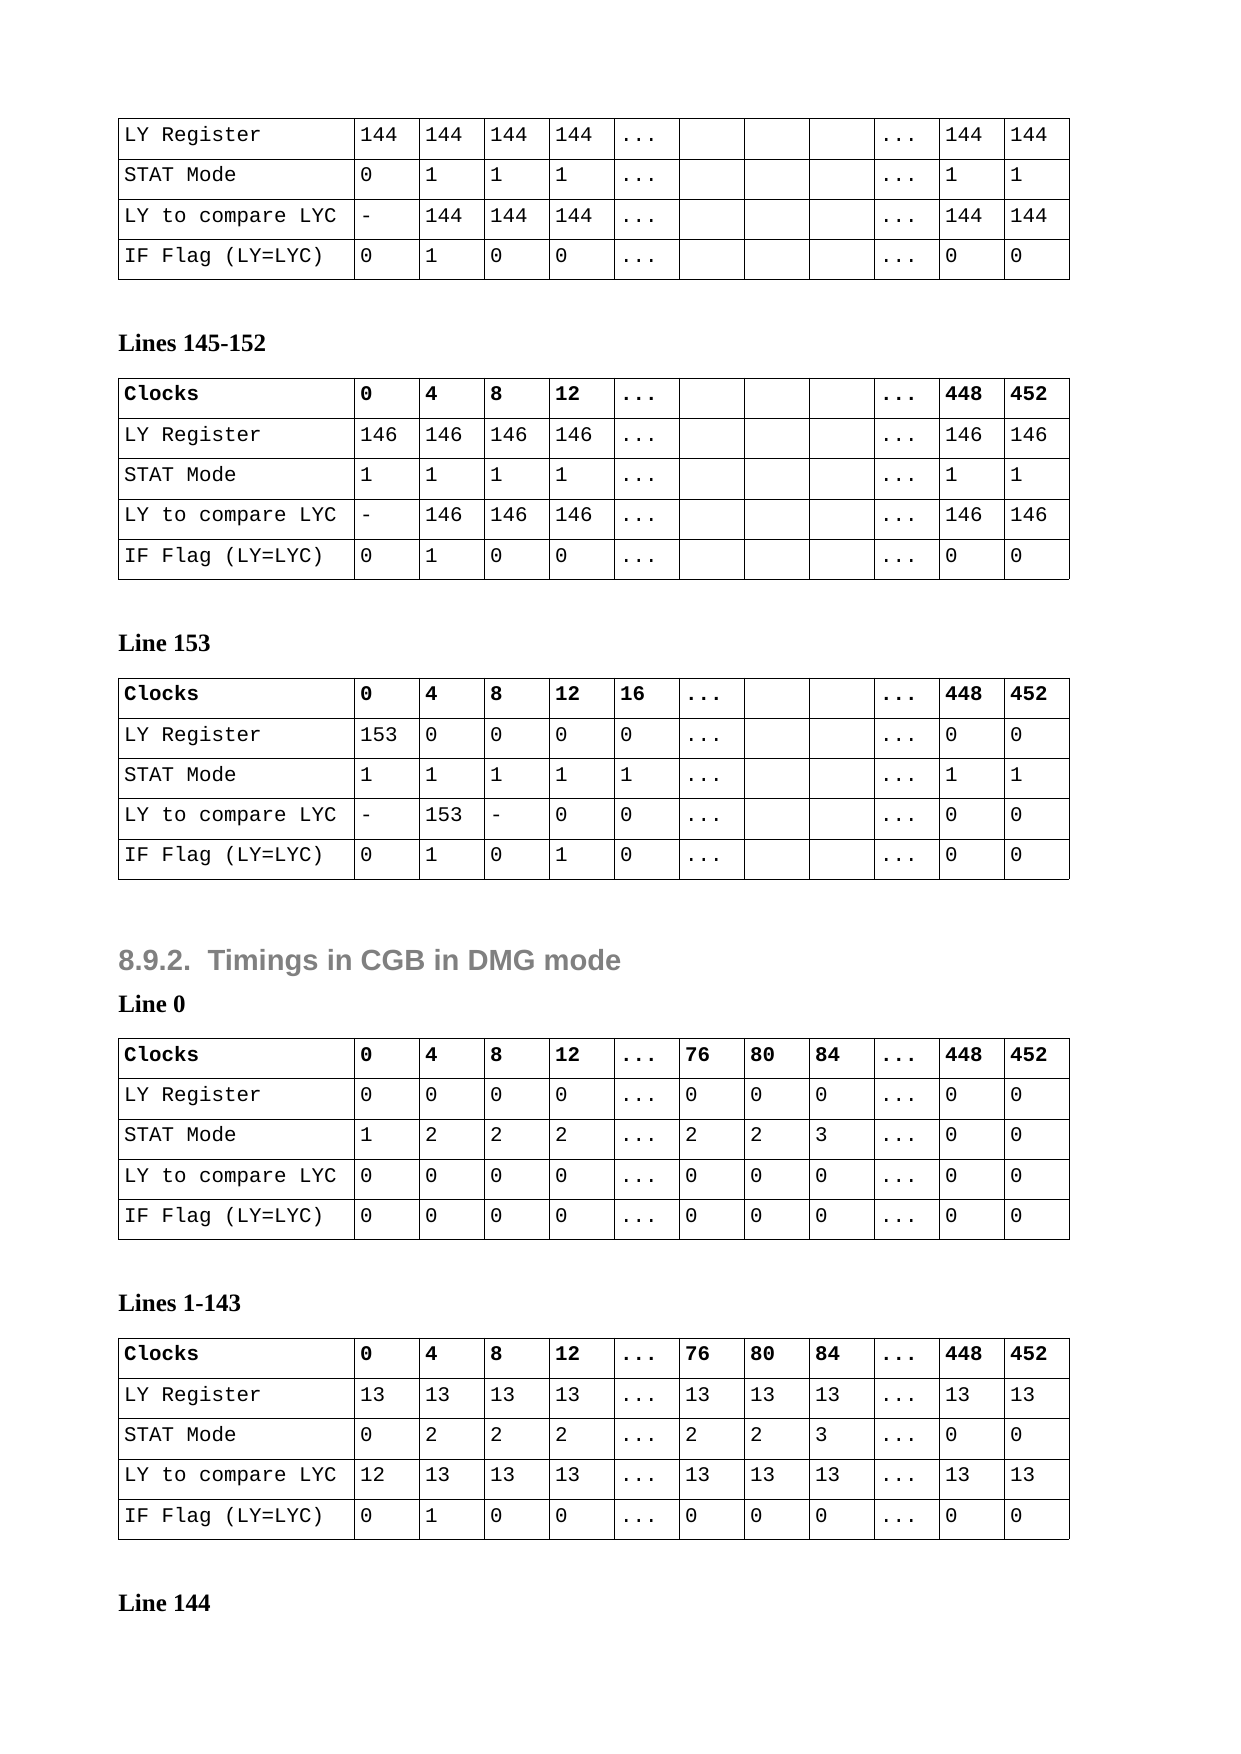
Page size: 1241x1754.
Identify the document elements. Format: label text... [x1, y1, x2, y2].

table_header 4 [420, 379, 484, 418]
table_cell LY to compare LYC [119, 799, 354, 839]
table_cell IF Flag (LY=LYC) [119, 1200, 354, 1239]
table_cell 0 [550, 799, 614, 839]
table_cell 1 [550, 759, 614, 798]
table_header Clocks [119, 1039, 354, 1078]
subtitle Timings in CGB in DMG mode [118, 943, 1122, 976]
table_header [810, 379, 874, 418]
text Line 144 [118, 1588, 1122, 1617]
table_cell 1 [550, 459, 614, 498]
table_cell 0 [940, 1200, 1004, 1239]
table_cell 0 [355, 1200, 419, 1239]
table_header 0 [355, 679, 419, 718]
table_header ... [615, 1039, 679, 1078]
table_cell 146 [940, 500, 1004, 539]
table_cell ... [615, 1379, 679, 1418]
table_cell 0 [940, 799, 1004, 839]
table_header 16 [615, 679, 679, 718]
table_cell 3 [810, 1120, 874, 1159]
table_cell 13 [550, 1460, 614, 1499]
table_cell 0 [355, 1079, 419, 1118]
table_cell 2 [745, 1120, 809, 1159]
table_cell 146 [550, 500, 614, 539]
table_cell 146 [355, 419, 419, 458]
table_cell 0 [550, 1160, 614, 1199]
table_cell ... [875, 1500, 939, 1539]
table_header 84 [810, 1039, 874, 1078]
table_cell ... [875, 719, 939, 758]
table_cell ... [615, 459, 679, 498]
table_cell 144 [940, 119, 1004, 158]
table_cell 144 [1005, 200, 1069, 239]
table_cell ... [615, 119, 679, 158]
table_header 80 [745, 1039, 809, 1078]
table_cell 1 [420, 840, 484, 879]
table_cell 2 [485, 1120, 549, 1159]
table_cell ... [875, 1120, 939, 1159]
table_cell [680, 200, 744, 239]
table_cell [810, 459, 874, 498]
table_cell ... [615, 160, 679, 199]
table_header 448 [940, 679, 1004, 718]
table_cell [680, 240, 744, 279]
table_header ... [875, 379, 939, 418]
table_cell ... [875, 1460, 939, 1499]
table_cell ... [615, 540, 679, 579]
table_cell ... [615, 240, 679, 279]
text Lines 1-143 [118, 1288, 1122, 1317]
table_header 452 [1005, 1039, 1069, 1078]
table_cell 0 [485, 1500, 549, 1539]
table_cell ... [875, 1419, 939, 1458]
table_cell ... [615, 1160, 679, 1199]
table_cell 144 [485, 200, 549, 239]
table_cell 0 [615, 799, 679, 839]
table_header 0 [355, 1339, 419, 1378]
table_cell [810, 840, 874, 879]
table_cell ... [875, 200, 939, 239]
table_cell 144 [1005, 119, 1069, 158]
table_cell 0 [1005, 799, 1069, 839]
table_cell 0 [355, 1160, 419, 1199]
table_header 448 [940, 1339, 1004, 1378]
table_cell [810, 500, 874, 539]
table_cell ... [615, 1120, 679, 1159]
table_cell 0 [680, 1160, 744, 1199]
table_cell 1 [355, 759, 419, 798]
table_cell 0 [420, 1160, 484, 1199]
table_cell 1 [550, 160, 614, 199]
table_cell 0 [1005, 1079, 1069, 1118]
table_cell [810, 240, 874, 279]
table_cell [745, 459, 809, 498]
table_header Clocks [119, 379, 354, 418]
table_cell 144 [940, 200, 1004, 239]
table_cell [745, 759, 809, 798]
table_cell LY to compare LYC [119, 500, 354, 539]
table_cell ... [615, 419, 679, 458]
table_cell 13 [810, 1460, 874, 1499]
table_cell 2 [550, 1419, 614, 1458]
table_header [810, 679, 874, 718]
table_cell ... [615, 1079, 679, 1118]
table_cell ... [615, 1500, 679, 1539]
table_cell LY Register [119, 419, 354, 458]
table_cell 144 [550, 200, 614, 239]
table_cell [680, 119, 744, 158]
table_cell 153 [420, 799, 484, 839]
table_header ... [615, 1339, 679, 1378]
table_cell 13 [810, 1379, 874, 1418]
table_cell 2 [550, 1120, 614, 1159]
table_cell 1 [485, 759, 549, 798]
table_cell ... [875, 840, 939, 879]
table_cell 1 [940, 459, 1004, 498]
text Lines 145-152 [118, 328, 1122, 357]
table_cell ... [875, 160, 939, 199]
table_cell 0 [1005, 1160, 1069, 1199]
table_cell 1 [420, 459, 484, 498]
table_cell ... [875, 459, 939, 498]
table_cell 1 [940, 160, 1004, 199]
table_cell ... [680, 759, 744, 798]
table_cell 1 [485, 160, 549, 199]
table_header ... [875, 1339, 939, 1378]
table_cell 1 [355, 459, 419, 498]
table_cell 0 [550, 540, 614, 579]
table_cell 3 [810, 1419, 874, 1458]
table_cell ... [875, 1079, 939, 1118]
table_cell 2 [680, 1419, 744, 1458]
table_cell 0 [745, 1160, 809, 1199]
table_header [680, 379, 744, 418]
table_cell [680, 540, 744, 579]
table_cell 0 [680, 1079, 744, 1118]
table_cell 0 [485, 240, 549, 279]
table_header 84 [810, 1339, 874, 1378]
text Line 0 [118, 989, 1122, 1017]
table_cell IF Flag (LY=LYC) [119, 240, 354, 279]
table_cell 0 [420, 719, 484, 758]
table_cell [810, 719, 874, 758]
table_cell 0 [355, 1500, 419, 1539]
table_cell [680, 160, 744, 199]
table_cell STAT Mode [119, 160, 354, 199]
table_cell 13 [420, 1379, 484, 1418]
table_cell [810, 419, 874, 458]
table_header 80 [745, 1339, 809, 1378]
table_cell 0 [810, 1160, 874, 1199]
table_cell 0 [810, 1079, 874, 1118]
table_cell [810, 200, 874, 239]
table_cell 0 [550, 1079, 614, 1118]
table_cell 0 [550, 1500, 614, 1539]
table_header 0 [355, 379, 419, 418]
table_cell 2 [420, 1419, 484, 1458]
table_cell 1 [1005, 759, 1069, 798]
table_cell ... [875, 799, 939, 839]
table_header 4 [420, 1039, 484, 1078]
table_header 448 [940, 1039, 1004, 1078]
table_cell STAT Mode [119, 1120, 354, 1159]
table_cell 0 [1005, 719, 1069, 758]
table_cell STAT Mode [119, 1419, 354, 1458]
table_cell STAT Mode [119, 759, 354, 798]
table_header [745, 679, 809, 718]
table_cell 0 [355, 160, 419, 199]
table_header 8 [485, 379, 549, 418]
table_header 12 [550, 679, 614, 718]
table_cell ... [875, 1379, 939, 1418]
table_cell 0 [680, 1500, 744, 1539]
table_cell 1 [550, 840, 614, 879]
table_cell [680, 419, 744, 458]
table_cell 0 [550, 240, 614, 279]
table_cell [810, 160, 874, 199]
table_cell 13 [680, 1460, 744, 1499]
table_cell 144 [550, 119, 614, 158]
table_header 452 [1005, 379, 1069, 418]
table_cell 0 [940, 1419, 1004, 1458]
table_cell IF Flag (LY=LYC) [119, 840, 354, 879]
table_header Clocks [119, 1339, 354, 1378]
table_header Clocks [119, 679, 354, 718]
table_cell STAT Mode [119, 459, 354, 498]
table_cell ... [875, 119, 939, 158]
table_cell 144 [485, 119, 549, 158]
table_cell 0 [485, 1079, 549, 1118]
table_cell 1 [355, 1120, 419, 1159]
table_cell 13 [1005, 1460, 1069, 1499]
table_cell [745, 119, 809, 158]
table_cell ... [615, 1419, 679, 1458]
table_cell ... [615, 1460, 679, 1499]
table_cell 0 [550, 1200, 614, 1239]
table_cell 1 [420, 1500, 484, 1539]
table_cell 0 [355, 840, 419, 879]
table_cell 0 [1005, 1200, 1069, 1239]
table_cell [680, 500, 744, 539]
table_cell 0 [485, 540, 549, 579]
table_cell 13 [550, 1379, 614, 1418]
table_cell 1 [420, 240, 484, 279]
table_header 4 [420, 679, 484, 718]
table_cell 1 [1005, 459, 1069, 498]
table_cell 146 [550, 419, 614, 458]
table_cell 13 [940, 1460, 1004, 1499]
table_cell 146 [1005, 500, 1069, 539]
table_cell ... [680, 840, 744, 879]
table_cell 12 [355, 1460, 419, 1499]
table_cell 0 [940, 240, 1004, 279]
table_cell 0 [940, 1500, 1004, 1539]
table_cell 13 [745, 1460, 809, 1499]
table_cell LY Register [119, 1079, 354, 1118]
table_cell 146 [940, 419, 1004, 458]
table_header ... [680, 679, 744, 718]
table_cell - [355, 500, 419, 539]
table_cell ... [615, 200, 679, 239]
table_cell [745, 799, 809, 839]
table_cell [680, 459, 744, 498]
table_cell 0 [420, 1079, 484, 1118]
table_cell 0 [680, 1200, 744, 1239]
table_cell 146 [485, 500, 549, 539]
table_cell LY to compare LYC [119, 1160, 354, 1199]
table_cell 2 [485, 1419, 549, 1458]
table_cell ... [680, 799, 744, 839]
table_cell 13 [1005, 1379, 1069, 1418]
table_cell ... [875, 419, 939, 458]
table_cell - [355, 799, 419, 839]
table_cell 0 [1005, 540, 1069, 579]
table_cell 0 [485, 1160, 549, 1199]
table_header 452 [1005, 679, 1069, 718]
table_cell [810, 759, 874, 798]
table_cell 0 [745, 1200, 809, 1239]
table_cell LY Register [119, 119, 354, 158]
table_cell 0 [615, 719, 679, 758]
table_cell 0 [485, 840, 549, 879]
table_cell [745, 840, 809, 879]
table_cell 0 [1005, 840, 1069, 879]
table_cell 144 [420, 200, 484, 239]
table_cell LY to compare LYC [119, 1460, 354, 1499]
table_cell 0 [1005, 1500, 1069, 1539]
table_cell ... [875, 1160, 939, 1199]
table_cell ... [680, 719, 744, 758]
table_cell LY to compare LYC [119, 200, 354, 239]
table_header ... [615, 379, 679, 418]
table_cell 0 [745, 1500, 809, 1539]
table_cell 1 [420, 160, 484, 199]
table_cell 13 [940, 1379, 1004, 1418]
table_header ... [875, 1039, 939, 1078]
table_cell ... [875, 540, 939, 579]
table_cell 0 [1005, 1120, 1069, 1159]
table_cell 0 [355, 240, 419, 279]
table_cell [810, 119, 874, 158]
table_cell IF Flag (LY=LYC) [119, 540, 354, 579]
table_cell LY Register [119, 1379, 354, 1418]
table_cell 13 [680, 1379, 744, 1418]
table_cell 1 [485, 459, 549, 498]
table_cell 144 [355, 119, 419, 158]
table_cell 0 [810, 1200, 874, 1239]
table_cell ... [875, 500, 939, 539]
table_cell LY Register [119, 719, 354, 758]
table_cell ... [615, 500, 679, 539]
table_cell 0 [745, 1079, 809, 1118]
table_cell 0 [940, 1120, 1004, 1159]
table_cell 1 [615, 759, 679, 798]
table_cell 0 [810, 1500, 874, 1539]
table_cell ... [875, 240, 939, 279]
table_cell 1 [420, 759, 484, 798]
table_cell [745, 200, 809, 239]
table_cell 146 [420, 500, 484, 539]
table_cell 1 [420, 540, 484, 579]
table_header [745, 379, 809, 418]
table_cell 0 [940, 719, 1004, 758]
table_header 0 [355, 1039, 419, 1078]
table_cell [745, 419, 809, 458]
table_cell IF Flag (LY=LYC) [119, 1500, 354, 1539]
table_cell 0 [940, 1079, 1004, 1118]
table_cell [745, 719, 809, 758]
table_cell 0 [485, 719, 549, 758]
table_cell 13 [485, 1460, 549, 1499]
table_header 448 [940, 379, 1004, 418]
table_cell 0 [615, 840, 679, 879]
table_cell 146 [485, 419, 549, 458]
table_header ... [875, 679, 939, 718]
table_cell 2 [680, 1120, 744, 1159]
table_header 8 [485, 1039, 549, 1078]
table_cell 13 [485, 1379, 549, 1418]
table_cell - [355, 200, 419, 239]
table_header 12 [550, 1339, 614, 1378]
table_cell [745, 540, 809, 579]
table_header 4 [420, 1339, 484, 1378]
table_cell 2 [420, 1120, 484, 1159]
table_cell ... [615, 1200, 679, 1239]
table_cell 1 [940, 759, 1004, 798]
table_header 8 [485, 679, 549, 718]
table_header 76 [680, 1339, 744, 1378]
table_cell [810, 799, 874, 839]
table_cell 146 [1005, 419, 1069, 458]
table_header 12 [550, 379, 614, 418]
table_cell 13 [420, 1460, 484, 1499]
table_cell [745, 500, 809, 539]
table_cell 144 [420, 119, 484, 158]
table_cell [745, 160, 809, 199]
table_cell 0 [1005, 240, 1069, 279]
text Line 153 [118, 628, 1122, 657]
table_cell 0 [940, 840, 1004, 879]
table_cell 0 [355, 540, 419, 579]
table_cell ... [875, 759, 939, 798]
table_cell 0 [485, 1200, 549, 1239]
table_cell 0 [420, 1200, 484, 1239]
table_cell 0 [355, 1419, 419, 1458]
table_cell [810, 540, 874, 579]
table_cell 1 [1005, 160, 1069, 199]
table_header 12 [550, 1039, 614, 1078]
table_cell 2 [745, 1419, 809, 1458]
table_cell 153 [355, 719, 419, 758]
table_cell 146 [420, 419, 484, 458]
table_cell ... [875, 1200, 939, 1239]
table_cell 13 [355, 1379, 419, 1418]
table_header 8 [485, 1339, 549, 1378]
table_cell 13 [745, 1379, 809, 1418]
table_cell 0 [1005, 1419, 1069, 1458]
table_cell - [485, 799, 549, 839]
table_header 452 [1005, 1339, 1069, 1378]
table_cell [745, 240, 809, 279]
table_cell 0 [940, 540, 1004, 579]
table_cell 0 [940, 1160, 1004, 1199]
table_cell 0 [550, 719, 614, 758]
table_header 76 [680, 1039, 744, 1078]
